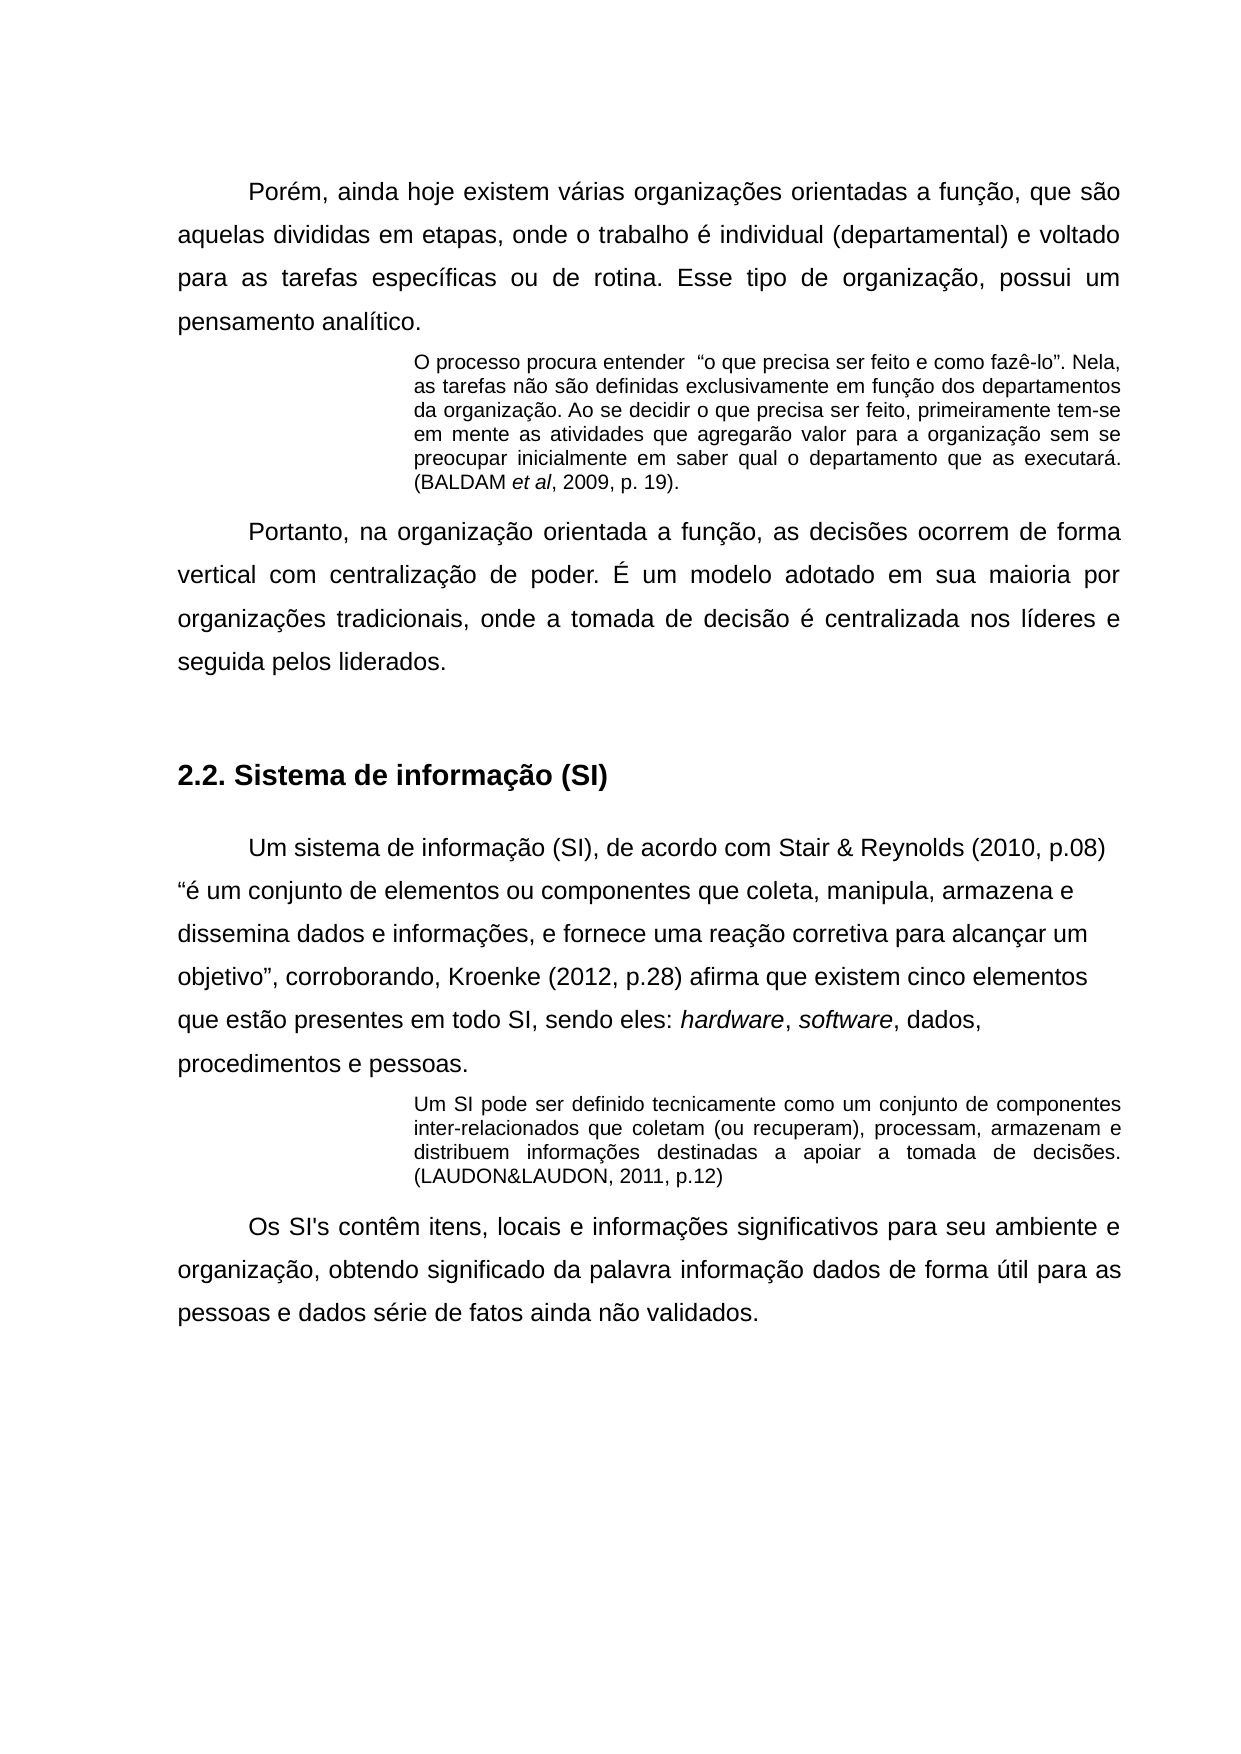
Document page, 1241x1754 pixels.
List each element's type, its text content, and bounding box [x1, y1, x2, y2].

text O processo procura entender “o que precisa ser feito e como fazê-lo”. Nela, as tarefas não são definidas exclusivamente em função dos departamentos da organização. Ao se decidir o que precisa ser feito, primeiramente tem-se em mente as atividades que agregarão valor para a organização sem se preocupar inicialmente em saber qual o departamento que as executará. (BALDAM et al, 2009, p. 19). [413, 350, 1122, 493]
text Um SI pode ser definido tecnicamente como um conjunto de componentes inter-relacionados que coletam (ou recuperam), processam, armazenam e distribuem informações destinadas a apoiar a tomada de decisões. (LAUDON&LAUDON, 2011, p.12) [413, 1092, 1122, 1187]
text Um sistema de informação (SI), de acordo com Stair & Reynolds (2010, p.08) “é um conjunto de elementos ou componentes que coleta, manipula, armazena e dissemina dados e informações, e fornece uma reação corretiva para alcançar um objetivo”, corroborando, Kroenke (2012, p.28) afirma que existem cinco elementos que estão presentes em todo SI, sendo eles: hardware, software, dados, procedimentos e pessoas. [177, 833, 1122, 1077]
subtitle 2.2. Sistema de informação (SI) [177, 758, 1122, 791]
text Os SI's contêm itens, locais e informações significativos para seu ambiente e organização, obtendo significado da palavra informação dados de forma útil para as pessoas e dados série de fatos ainda não validados. [177, 1211, 1122, 1326]
text Porém, ainda hoje existem várias organizações orientadas a função, que são aquelas divididas em etapas, onde o trabalho é individual (departamental) e voltado para as tarefas específicas ou de rotina. Esse tipo de organização, possui um pensamento analítico. [177, 177, 1122, 335]
text Portanto, na organização orientada a função, as decisões ocorrem de forma vertical com centralização de poder. É um modelo adotado em sua maioria por organizações tradicionais, onde a tomada de decisão é centralizada nos líderes e seguida pelos liderados. [177, 517, 1122, 676]
